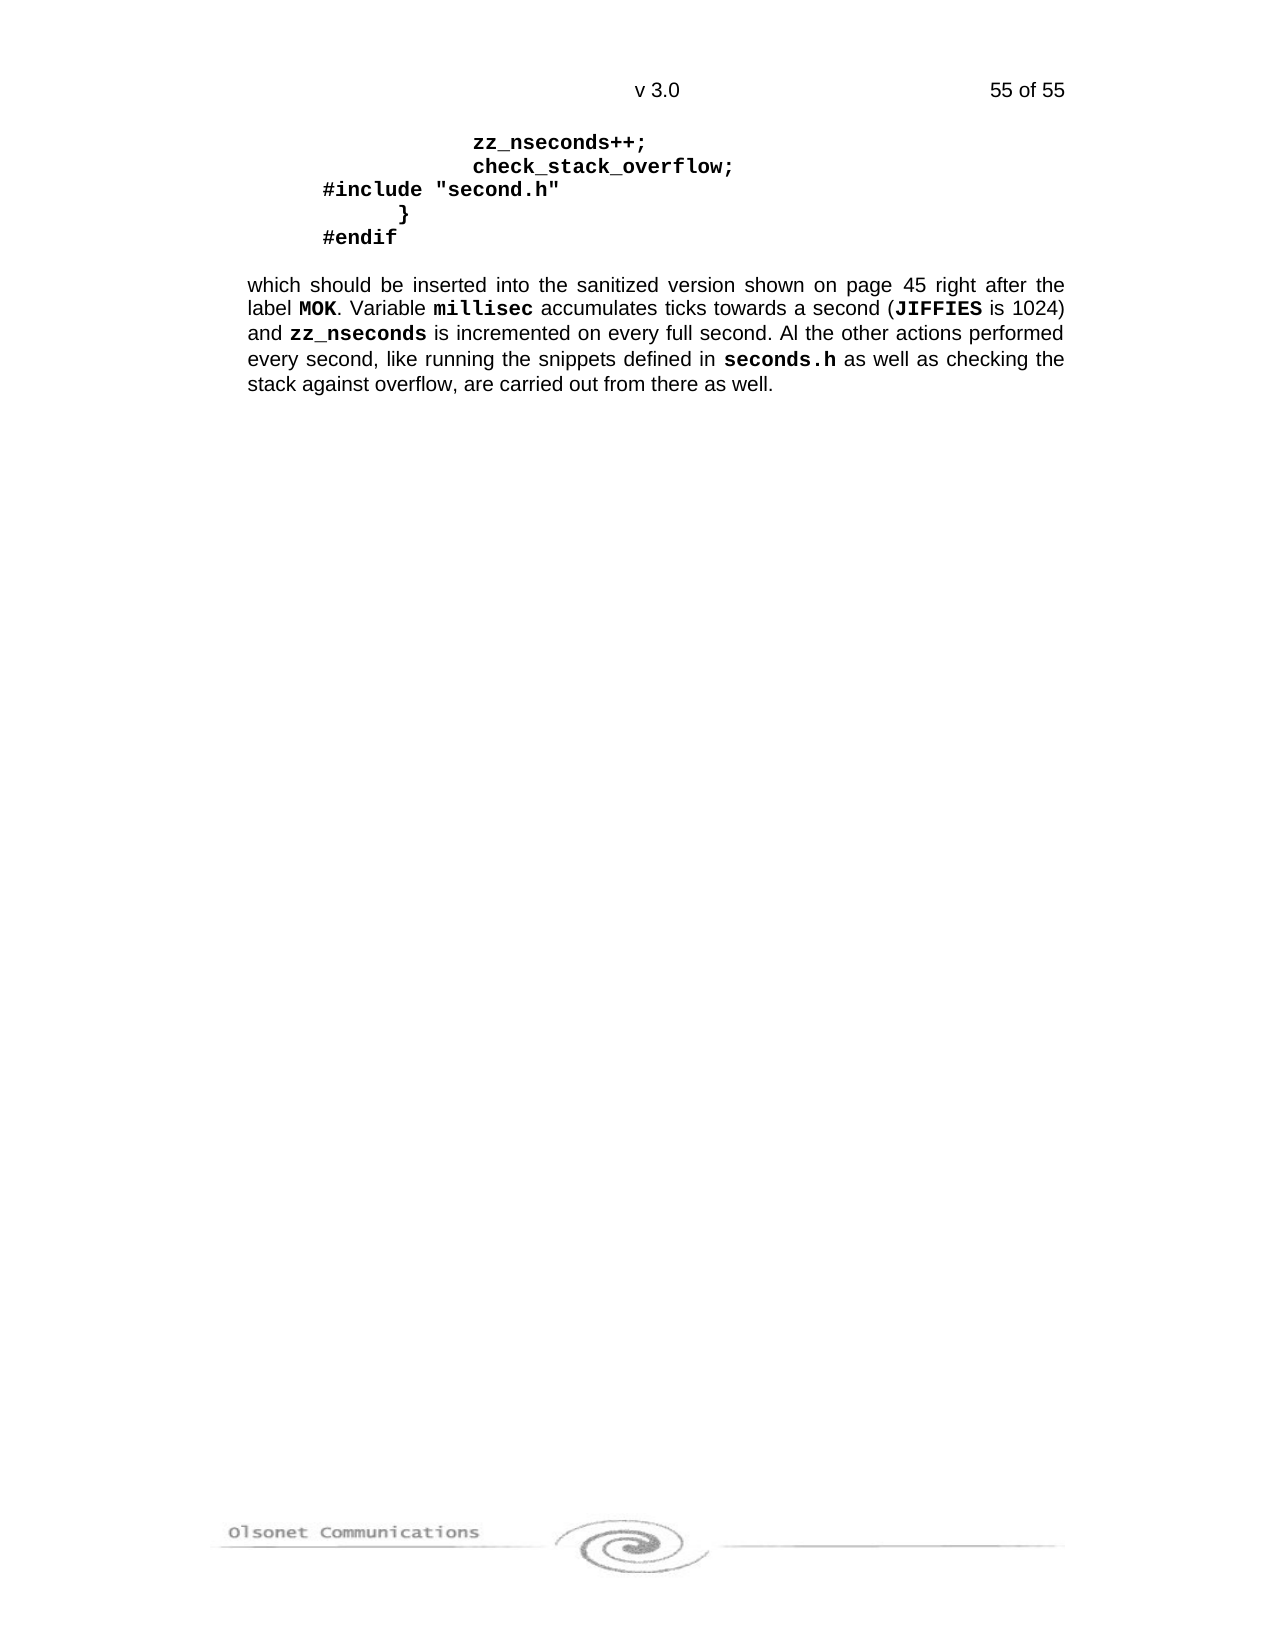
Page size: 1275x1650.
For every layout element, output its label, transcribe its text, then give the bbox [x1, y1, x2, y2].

text } [247, 203, 1065, 227]
text which should be inserted into the sanitized version shown on page 46 right after the label MOK. Variable millisec accumulates ticks towards a second (JIFFIES is 1024) and zz_nseconds is incremented on every full second. Al the other actions performed every second, like running the snippets defined in seconds.h as well as checking the stack against overflow, are carried out from there as well. [247, 274, 1065, 395]
text #endif [247, 227, 1065, 250]
text check_stack_overflow; [247, 156, 1065, 179]
text #include "second.h" [247, 179, 1065, 203]
text zz_nseconds++; [247, 132, 1065, 156]
picture [210, 1504, 1065, 1596]
